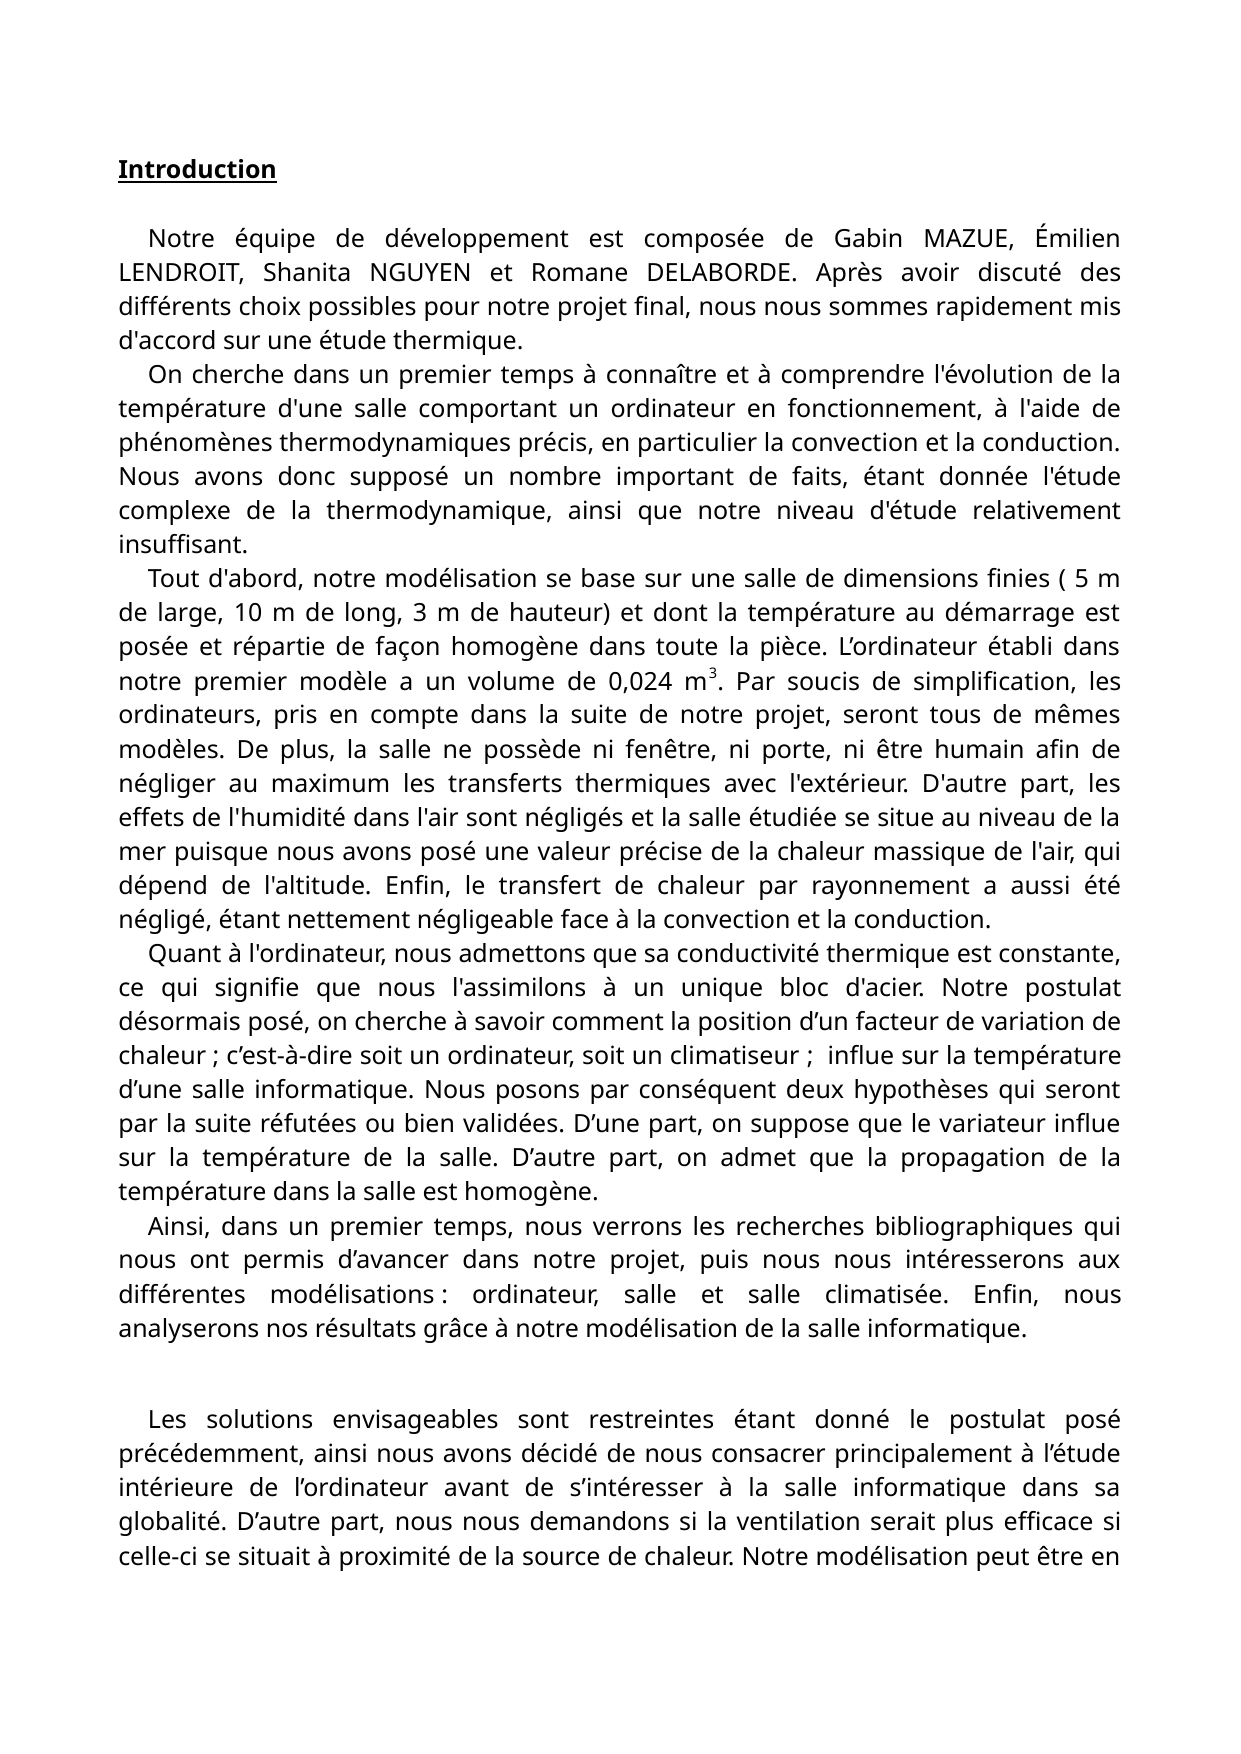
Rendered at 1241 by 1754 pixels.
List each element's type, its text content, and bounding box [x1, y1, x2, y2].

text Ainsi, dans un premier temps, nous verrons les recherches bibliographiques qui nous ont permis d’avancer dans notre projet, puis nous nous intéresserons aux différentes modélisations : ordinateur, salle et salle climatisée. Enfin, nous analyserons nos résultats grâce à notre modélisation de la salle informatique. [118, 1208, 1122, 1344]
text Quant à l'ordinateur, nous admettons que sa conductivité thermique est constante, ce qui signifie que nous l'assimilons à un unique bloc d'acier. Notre postulat désormais posé, on cherche à savoir comment la position d’un facteur de variation de chaleur ; c’est-à-dire soit un ordinateur, soit un climatiseur ; influe sur la température d’une salle informatique. Nous posons par conséquent deux hypothèses qui seront par la suite réfutées ou bien validées. D’une part, on suppose que le variateur influe sur la température de la salle. D’autre part, on admet que la propagation de la température dans la salle est homogène. [118, 936, 1122, 1208]
text On cherche dans un premier temps à connaître et à comprendre l'évolution de la température d'une salle comportant un ordinateur en fonctionnement, à l'aide de phénomènes thermodynamiques précis, en particulier la convection et la conduction. Nous avons donc supposé un nombre important de faits, étant donnée l'étude complexe de la thermodynamique, ainsi que notre niveau d'étude relativement insuffisant. [118, 357, 1122, 561]
text Tout d'abord, notre modélisation se base sur une salle de dimensions finies ( 5 m de large, 10 m de long, 3 m de hauteur) et dont la température au démarrage est posée et répartie de façon homogène dans toute la pièce. L’ordinateur établi dans notre premier modèle a un volume de 0,024 m3. Par soucis de simplification, les ordinateurs, pris en compte dans la suite de notre projet, seront tous de mêmes modèles. De plus, la salle ne possède ni fenêtre, ni porte, ni être humain afin de négliger au maximum les transferts thermiques avec l'extérieur. D'autre part, les effets de l'humidité dans l'air sont négligés et la salle étudiée se situe au niveau de la mer puisque nous avons posé une valeur précise de la chaleur massique de l'air, qui dépend de l'altitude. Enfin, le transfert de chaleur par rayonnement a aussi été négligé, étant nettement négligeable face à la convection et la conduction. [118, 561, 1122, 936]
text Les solutions envisageables sont restreintes étant donné le postulat posé précédemment, ainsi nous avons décidé de nous consacrer principalement à l’étude intérieure de l’ordinateur avant de s’intéresser à la salle informatique dans sa globalité. D’autre part, nous nous demandons si la ventilation serait plus efficace si celle-ci se situait à proximité de la source de chaleur. Notre modélisation peut être en [118, 1402, 1122, 1572]
text Introduction [118, 152, 1122, 186]
text Notre équipe de développement est composée de Gabin MAZUE, Émilien LENDROIT, Shanita NGUYEN et Romane DELABORDE. Après avoir discuté des différents choix possibles pour notre projet final, nous nous sommes rapidement mis d'accord sur une étude thermique. [118, 220, 1122, 357]
